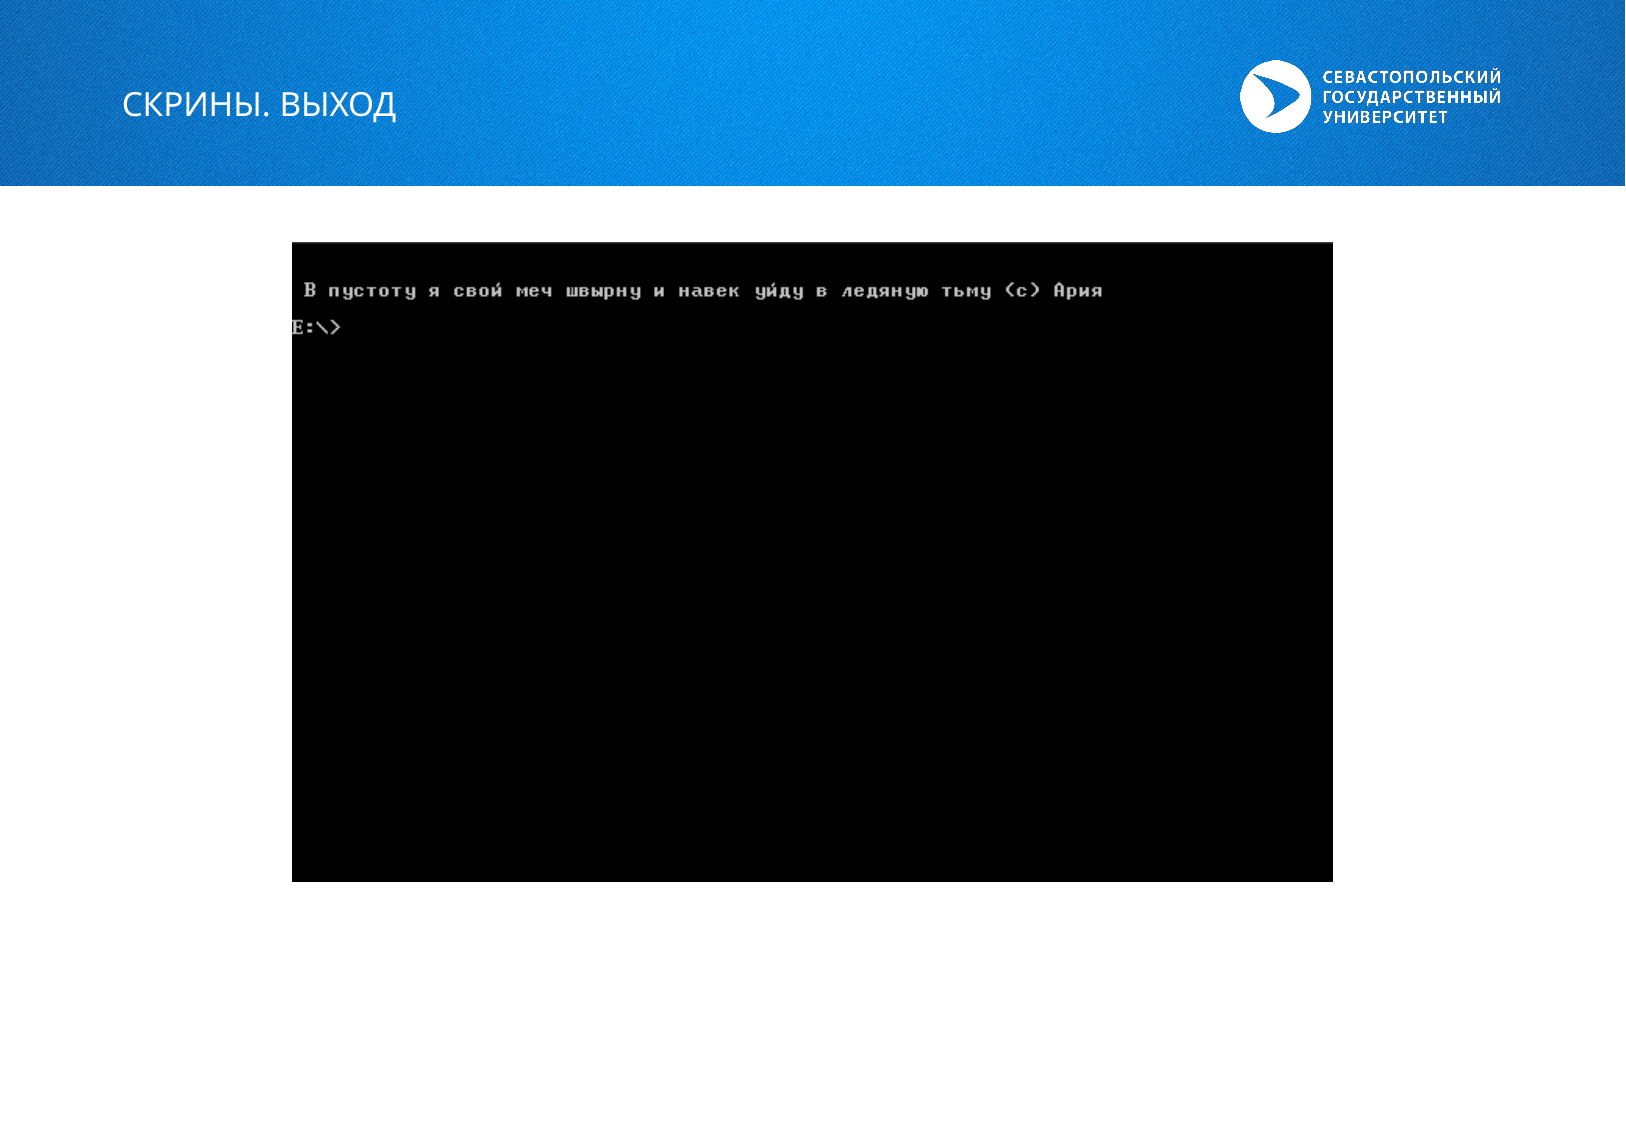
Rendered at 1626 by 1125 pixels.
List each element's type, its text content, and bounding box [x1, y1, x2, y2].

picture [292, 242, 1333, 883]
text_box СКРИНЫ. ВЫХОД [107, 80, 1012, 131]
picture [0, 0, 1625, 186]
